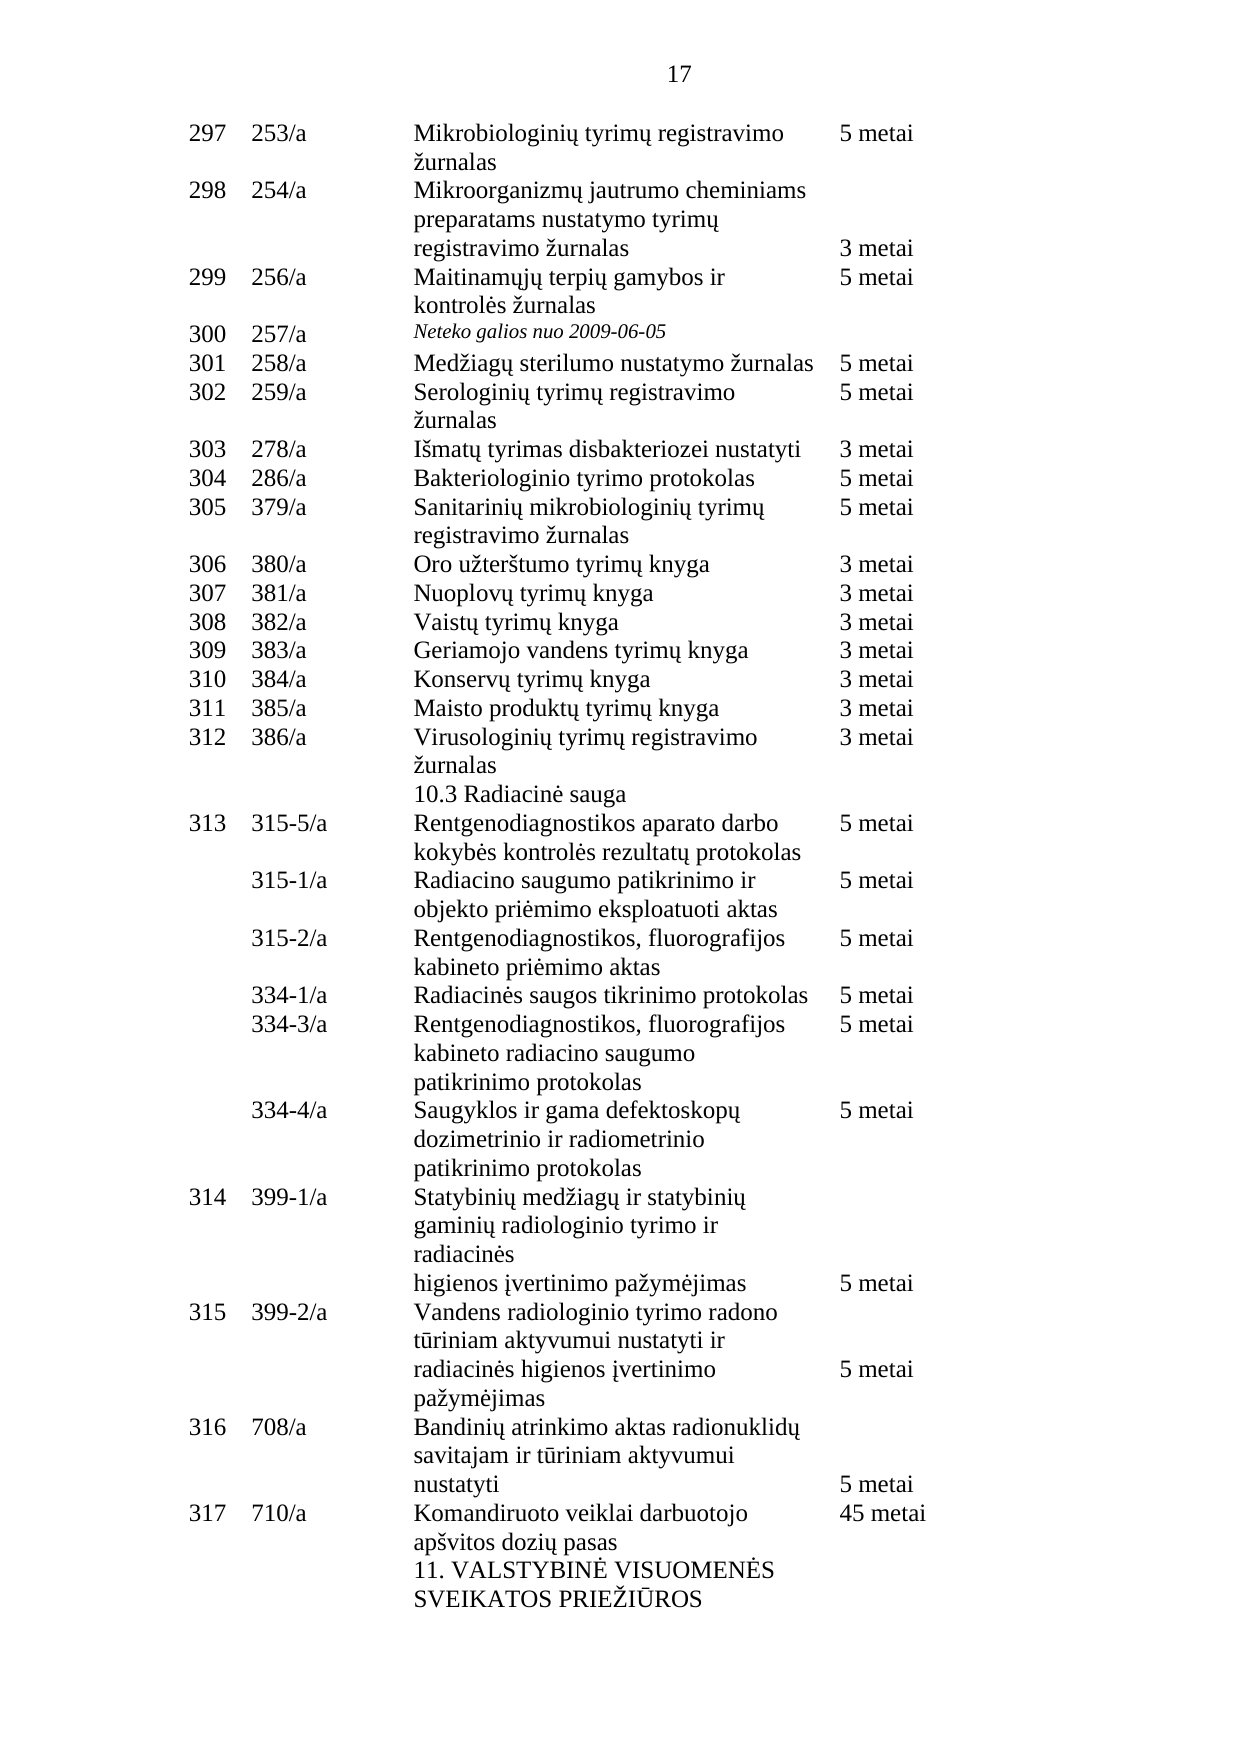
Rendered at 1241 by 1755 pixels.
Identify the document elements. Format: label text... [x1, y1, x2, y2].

table_cell 5 metai [828, 1469, 1031, 1498]
table_cell 3 metai [828, 722, 1031, 779]
table_cell 381/a [240, 578, 402, 607]
table_cell 316 [177, 1412, 240, 1469]
table_cell 314 [177, 1182, 240, 1268]
table_cell 3 metai [828, 233, 1031, 262]
table_cell 3 metai [828, 578, 1031, 607]
table_cell nustatyti [402, 1469, 828, 1498]
table_cell [1176, 319, 1181, 348]
table_cell 315-5/a 315-1/a 315-2/a 334-1/a 334-3/a 334-4/a [240, 808, 402, 1182]
table_cell Vandens radiologinio tyrimo radono tūriniam aktyvumui nustatyti ir [402, 1297, 828, 1354]
table_cell Virusologinių tyrimų registravimo žurnalas [402, 722, 828, 779]
table_cell [1176, 1268, 1181, 1297]
table_cell [1176, 377, 1181, 434]
table_cell 3 metai [828, 434, 1031, 463]
table_cell 3 metai [828, 549, 1031, 578]
table_cell [240, 1268, 402, 1297]
table_cell [1031, 377, 1176, 434]
table_cell 301 [177, 348, 240, 377]
table_cell 304 [177, 463, 240, 492]
table_cell Bakteriologinio tyrimo protokolas [402, 463, 828, 492]
table_cell 10.3 Radiacinė sauga [402, 779, 828, 808]
table_cell 3 metai [828, 664, 1031, 693]
table_cell [828, 319, 1031, 348]
table_cell [1176, 492, 1181, 549]
table_cell [1031, 808, 1176, 1182]
table_cell 306 [177, 549, 240, 578]
table_cell 5 metai [828, 377, 1031, 434]
table_cell [240, 1556, 402, 1613]
table_cell [1031, 722, 1176, 779]
table_cell Sanitarinių mikrobiologinių tyrimų registravimo žurnalas [402, 492, 828, 549]
table_cell [1176, 808, 1181, 1182]
table_cell Bandinių atrinkimo aktas radionuklidų savitajam ir tūriniam aktyvumui [402, 1412, 828, 1469]
table_cell 305 [177, 492, 240, 549]
table_cell 299 [177, 262, 240, 319]
table_cell [1176, 1412, 1181, 1469]
table_cell [1176, 348, 1181, 377]
table_cell [1031, 1354, 1176, 1412]
table_cell Konservų tyrimų knyga [402, 664, 828, 693]
table_cell 278/a [240, 434, 402, 463]
table_cell 303 [177, 434, 240, 463]
table_cell [1176, 1469, 1181, 1498]
table_cell 313 [177, 808, 240, 1182]
table_cell 317 [177, 1498, 240, 1556]
table_cell 286/a [240, 463, 402, 492]
table_cell 5 metai 5 metai 5 metai 5 metai 5 metai 5 metai [828, 808, 1031, 1182]
table_cell Mikrobiologinių tyrimų registravimo žurnalas [402, 118, 828, 176]
table_cell [177, 1268, 240, 1297]
table_cell [240, 779, 402, 808]
table_cell 5 metai [828, 348, 1031, 377]
table_cell [1031, 607, 1176, 636]
table_cell Geriamojo vandens tyrimų knyga [402, 636, 828, 664]
table_cell [1176, 118, 1181, 176]
table_cell 259/a [240, 377, 402, 434]
table_cell [1031, 434, 1176, 463]
table_cell 386/a [240, 722, 402, 779]
table_cell Serologinių tyrimų registravimo žurnalas [402, 377, 828, 434]
table_cell [1031, 1498, 1176, 1556]
table_cell Vaistų tyrimų knyga [402, 607, 828, 636]
table_cell [1176, 463, 1181, 492]
table_cell 5 metai [828, 463, 1031, 492]
table_cell 5 metai [828, 118, 1031, 176]
table_cell [1031, 693, 1176, 722]
table_cell [177, 1556, 240, 1613]
table_cell Mikroorganizmų jautrumo cheminiams preparatams nustatymo tyrimų [402, 176, 828, 233]
table_cell [1176, 549, 1181, 578]
table_cell 384/a [240, 664, 402, 693]
table_cell Maitinamųjų terpių gamybos ir kontrolės žurnalas [402, 262, 828, 319]
table_cell [177, 1469, 240, 1498]
table_cell [1176, 636, 1181, 664]
table_cell [240, 1354, 402, 1412]
table_cell [1176, 578, 1181, 607]
table_cell 258/a [240, 348, 402, 377]
table_cell 5 metai [828, 262, 1031, 319]
table_cell 5 metai [828, 492, 1031, 549]
table_cell 309 [177, 636, 240, 664]
table_cell [828, 176, 1031, 233]
table_cell [1176, 1556, 1181, 1613]
table_cell [1031, 578, 1176, 607]
table_cell [1176, 664, 1181, 693]
table_cell 399-1/a [240, 1182, 402, 1268]
table_cell [1031, 1412, 1176, 1469]
table_cell [1176, 693, 1181, 722]
table_cell [828, 1182, 1031, 1268]
table_cell 710/a [240, 1498, 402, 1556]
table_cell [1031, 176, 1176, 233]
table_cell Komandiruoto veiklai darbuotojo apšvitos dozių pasas [402, 1498, 828, 1556]
table_cell 253/a [240, 118, 402, 176]
table_cell Išmatų tyrimas disbakteriozei nustatyti [402, 434, 828, 463]
table_cell 383/a [240, 636, 402, 664]
table_cell [1176, 1182, 1181, 1268]
table_cell radiacinės higienos įvertinimo pažymėjimas [402, 1354, 828, 1412]
table_cell 399-2/a [240, 1297, 402, 1354]
table_cell 312 [177, 722, 240, 779]
table_cell 379/a [240, 492, 402, 549]
table_cell [1031, 233, 1176, 262]
table_cell [1031, 636, 1176, 664]
table_cell [1176, 722, 1181, 779]
table_cell 256/a [240, 262, 402, 319]
table_cell [1031, 549, 1176, 578]
table_cell 382/a [240, 607, 402, 636]
table_cell registravimo žurnalas [402, 233, 828, 262]
table_cell [828, 1412, 1031, 1469]
table_cell [1031, 348, 1176, 377]
table_cell Nuoplovų tyrimų knyga [402, 578, 828, 607]
table_cell [1031, 463, 1176, 492]
table_cell Maisto produktų tyrimų knyga [402, 693, 828, 722]
table_cell [1176, 607, 1181, 636]
table_cell Neteko galios nuo 2009-06-05 [402, 319, 828, 348]
table_cell Oro užterštumo tyrimų knyga [402, 549, 828, 578]
table_cell [1176, 176, 1181, 233]
table_cell Statybinių medžiagų ir statybinių gaminių radiologinio tyrimo ir radiacinės [402, 1182, 828, 1268]
table_cell [828, 779, 1031, 808]
table_cell 254/a [240, 176, 402, 233]
table_cell [177, 779, 240, 808]
table_cell 315 [177, 1297, 240, 1354]
table_cell Medžiagų sterilumo nustatymo žurnalas [402, 348, 828, 377]
table_cell [828, 1297, 1031, 1354]
table_cell 302 [177, 377, 240, 434]
table_cell [1176, 779, 1181, 808]
table_cell [1031, 1469, 1176, 1498]
table_cell 300 [177, 319, 240, 348]
table_cell [1031, 1297, 1176, 1354]
table_cell [1031, 779, 1176, 808]
table_cell 311 [177, 693, 240, 722]
table_cell 5 metai [828, 1354, 1031, 1412]
table_cell [1031, 118, 1176, 176]
table_cell [1176, 1297, 1181, 1354]
table_cell 298 [177, 176, 240, 233]
table_cell 307 [177, 578, 240, 607]
table_cell [1031, 1268, 1176, 1297]
table_cell 308 [177, 607, 240, 636]
table_cell [177, 233, 240, 262]
table_cell Rentgenodiagnostikos aparato darbo kokybės kontrolės rezultatų protokolas Radiacino saugumo patikrinimo ir objekto priėmimo eksploatuoti aktas Rentgenodiagnostikos, fluorografijos kabineto priėmimo aktas Radiacinės saugos tikrinimo protokolas Rentgenodiagnostikos, fluorografijos kabineto radiacino saugumo patikrinimo protokolas Saugyklos ir gama defektoskopų dozimetrinio ir radiometrinio patikrinimo protokolas [402, 808, 828, 1182]
table_cell 3 metai [828, 636, 1031, 664]
table_cell [828, 1556, 1031, 1613]
table_cell [1176, 233, 1181, 262]
table_cell 11. VALSTYBINĖ VISUOMENĖS SVEIKATOS PRIEŽIŪROS [402, 1556, 828, 1613]
table_cell [177, 1354, 240, 1412]
table_cell [1176, 1498, 1181, 1556]
table_cell 3 metai [828, 693, 1031, 722]
table_cell [1176, 262, 1181, 319]
table_cell [1031, 664, 1176, 693]
table_cell [1031, 1182, 1176, 1268]
table_cell 297 [177, 118, 240, 176]
table_cell [1031, 1556, 1176, 1613]
table_cell 5 metai [828, 1268, 1031, 1297]
table_cell higienos įvertinimo pažymėjimas [402, 1268, 828, 1297]
table_cell 385/a [240, 693, 402, 722]
table_cell [240, 233, 402, 262]
table_cell [1031, 262, 1176, 319]
table_cell 380/a [240, 549, 402, 578]
table_cell [1031, 319, 1176, 348]
table_cell 45 metai [828, 1498, 1031, 1556]
table_cell [1031, 492, 1176, 549]
table_cell 257/a [240, 319, 402, 348]
table_cell 3 metai [828, 607, 1031, 636]
table_cell [240, 1469, 402, 1498]
table_cell 310 [177, 664, 240, 693]
table_cell 708/a [240, 1412, 402, 1469]
table_cell [1176, 434, 1181, 463]
table_cell [1176, 1354, 1181, 1412]
